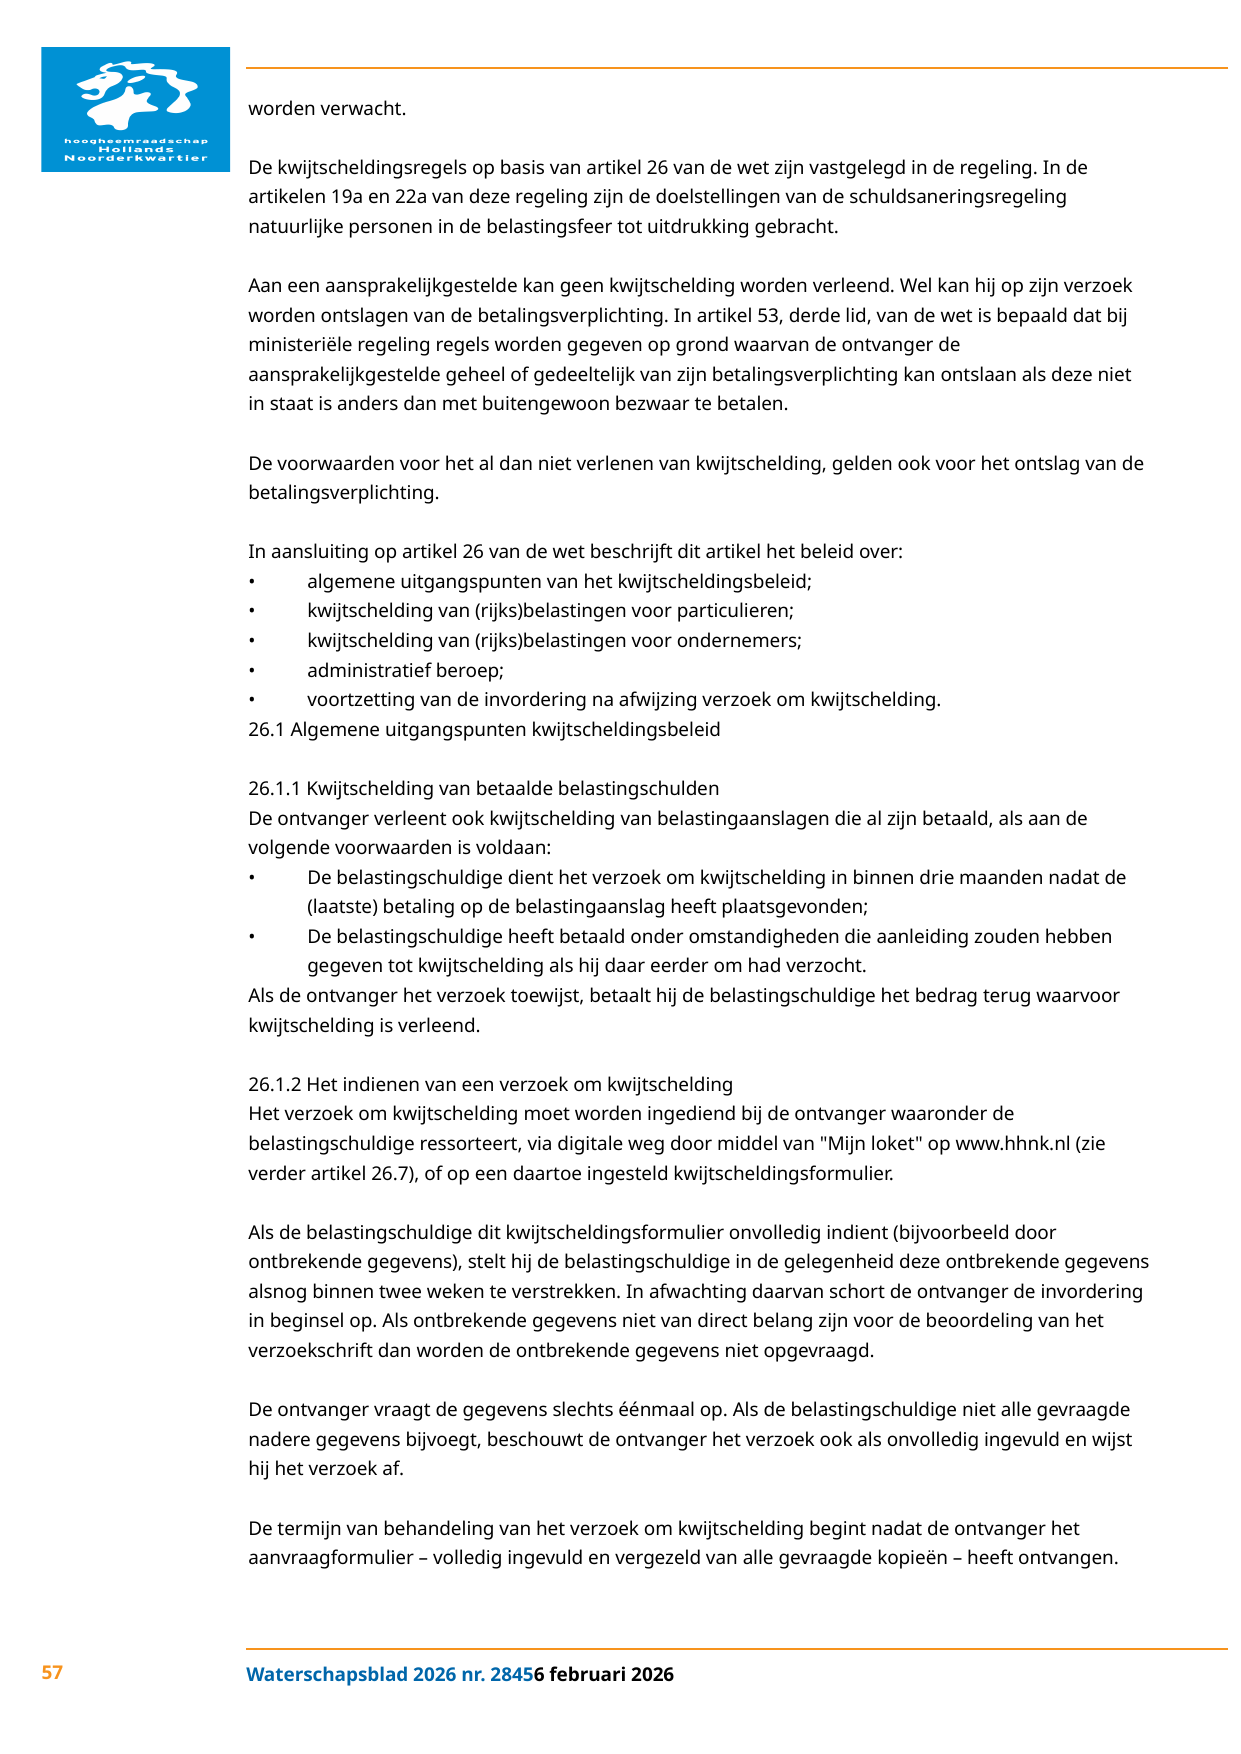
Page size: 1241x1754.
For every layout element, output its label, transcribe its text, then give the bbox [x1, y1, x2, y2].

text De termijn van behandeling van het verzoek om kwijtschelding begint nadat de ontvanger het aanvraagformulier – volledig ingevuld en vergezeld van alle gevraagde kopieën – heeft ontvangen. [248, 1515, 1152, 1570]
picture [88, 87, 157, 130]
text Aan een aansprakelijkgestelde kan geen kwijtschelding worden verleend. Wel kan hij op zijn verzoek worden ontslagen van de betalingsverplichting. In artikel 53, derde lid, van de wet is bepaald dat bij ministeriële regeling regels worden gegeven op grond waarvan de ontvanger de aansprakelijkgestelde geheel of gedeeltelijk van zijn betalingsverplichting kan ontslaan als deze niet in staat is anders dan met buitengewoon bezwaar te betalen. [248, 272, 1152, 416]
text Het verzoek om kwijtschelding moet worden ingediend bij de ontvanger waaronder de belastingschuldige ressorteert, via digitale weg door middel van "Mijn loket" op www.hhnk.nl (zie verder artikel 26.7), of op een daartoe ingesteld kwijtscheldingsformulier. [248, 1101, 1152, 1186]
list De belastingschuldige dient het verzoek om kwijtschelding in binnen drie maanden nadat de (laatste) betaling op de belastingaanslag heeft plaatsgevonden; [248, 864, 1152, 919]
text 26.1.1 Kwijtschelding van betaalde belastingschulden [248, 775, 1152, 801]
text In aansluiting op artikel 26 van de wet beschrijft dit artikel het beleid over: [248, 538, 1152, 564]
picture [118, 62, 197, 112]
text De voorwaarden voor het al dan niet verlenen van kwijtschelding, gelden ook voor het ontslag van de betalingsverplichting. [248, 450, 1152, 505]
list De belastingschuldige heeft betaald onder omstandigheden die aanleiding zouden hebben gegeven tot kwijtschelding als hij daar eerder om had verzocht. [248, 923, 1152, 978]
text 26.1 Algemene uitgangspunten kwijtscheldingsbeleid [248, 716, 1152, 742]
text De ontvanger verleent ook kwijtschelding van belastingaanslagen die al zijn betaald, als aan de volgende voorwaarden is voldaan: [248, 805, 1152, 860]
text De kwijtscheldingsregels op basis van artikel 26 van de wet zijn vastgelegd in de regeling. In de artikelen 19a en 22a van deze regeling zijn de doelstellingen van de schuldsaneringsregeling natuurlijke personen in de belastingsfeer tot uitdrukking gebracht. [248, 154, 1152, 239]
list algemene uitgangspunten van het kwijtscheldingsbeleid; [248, 568, 1152, 594]
text De ontvanger vraagt de gegevens slechts éénmaal op. Als de belastingschuldige niet alle gevraagde nadere gegevens bijvoegt, beschouwt de ontvanger het verzoek ook als onvolledig ingevuld en wijst hij het verzoek af. [248, 1396, 1152, 1481]
picture [78, 64, 122, 99]
list voortzetting van de invordering na afwijzing verzoek om kwijtschelding. [248, 686, 1152, 712]
picture [129, 76, 144, 82]
text 26.1.2 Het indienen van een verzoek om kwijtschelding [248, 1071, 1152, 1097]
text Als de belastingschuldige dit kwijtscheldingsformulier onvolledig indient (bijvoorbeeld door ontbrekende gegevens), stelt hij de belastingschuldige in de gelegenheid deze ontbrekende gegevens alsnog binnen twee weken te verstrekken. In afwachting daarvan schort de ontvanger de invordering in beginsel op. Als ontbrekende gegevens niet van direct belang zijn voor de beoordeling van het verzoekschrift dan worden de ontbrekende gegevens niet opgevraagd. [248, 1219, 1152, 1363]
list kwijtschelding van (rijks)belastingen voor particulieren; [248, 598, 1152, 623]
list kwijtschelding van (rijks)belastingen voor ondernemers; [248, 627, 1152, 653]
text Als de ontvanger het verzoek toewijst, betaalt hij de belastingschuldige het bedrag terug waarvoor kwijtschelding is verleend. [248, 982, 1152, 1038]
text worden verwacht. [248, 95, 1152, 121]
list administratief beroep; [248, 657, 1152, 683]
